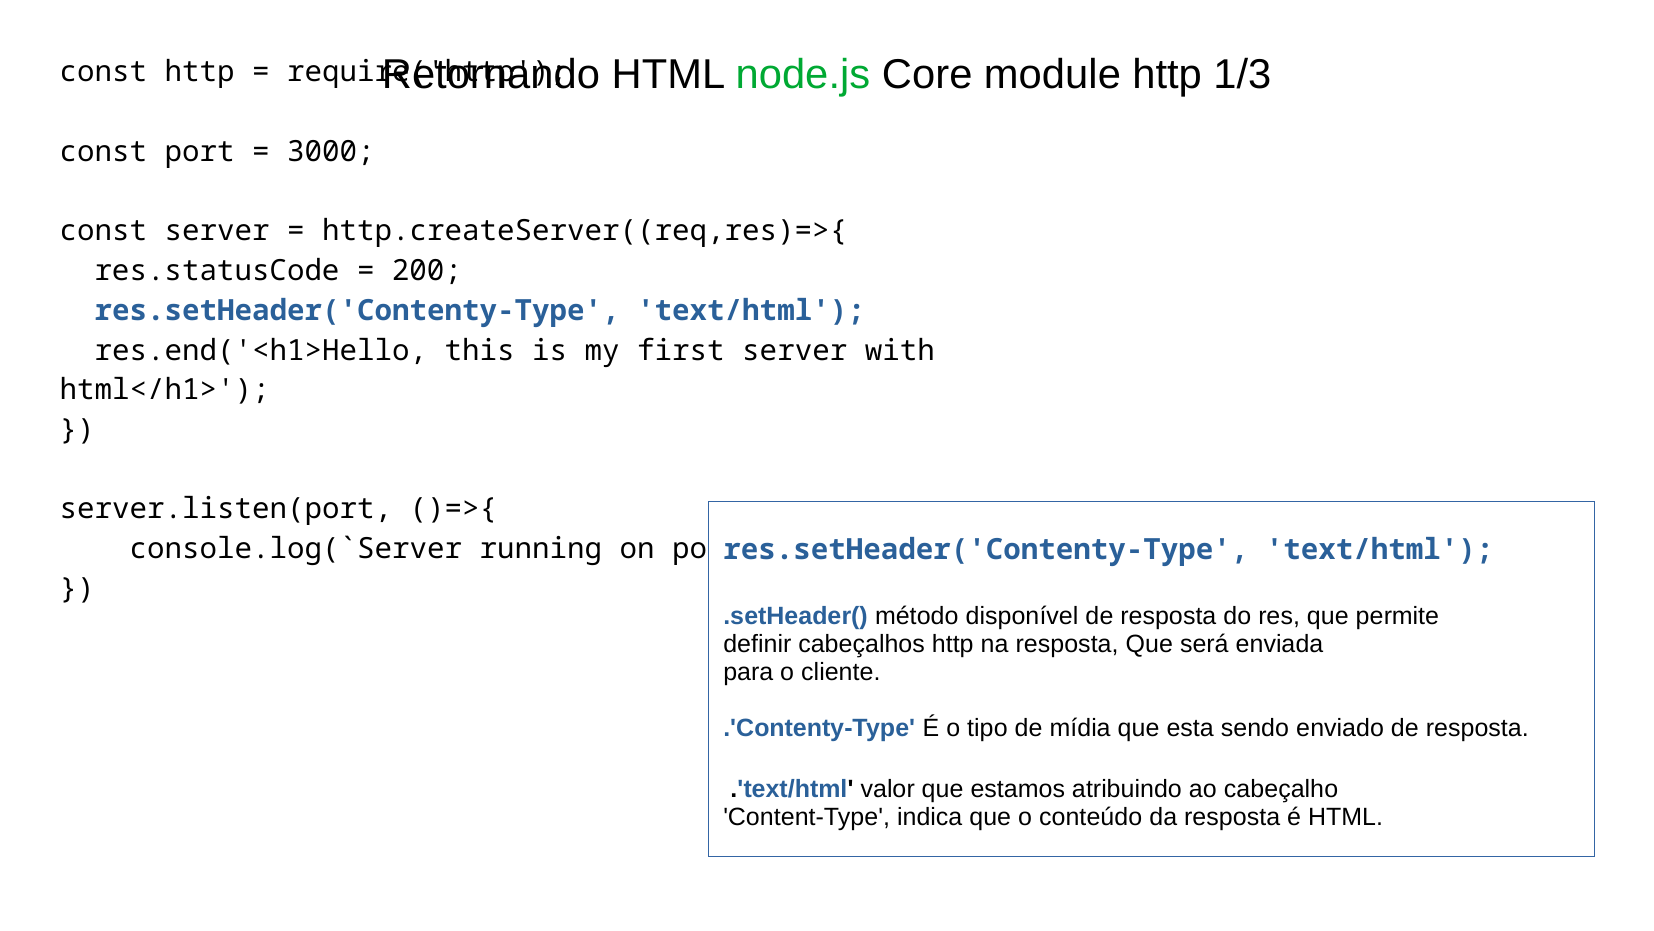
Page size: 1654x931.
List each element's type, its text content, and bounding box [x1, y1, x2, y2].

title Retornando HTML node.js Core module http 1/3 [82, 29, 1571, 119]
text_box res.setHeader('Contenty-Type', 'text/html'); .setHeader() método disponível de resposta do res, que permite definir cabeçalhos http na resposta, Que será enviada para o cliente. .'Contenty-Type' É o tipo de mídia que esta sendo enviado de resposta. .'text/html' valor que estamos atribuindo ao cabeçalho 'Content-Type', indica que o conteúdo da resposta é HTML. [708, 501, 1595, 857]
subtitle const http = require('http'); const port = 3000; const server = http.createServer((req,res)=>{ res.statusCode = 200; res.setHeader('Contenty-Type', 'text/html'); res.end('<h1>Hello, this is my first server with html</h1>'); }) server.listen(port, ()=>{ console.log(`Server running on port: ${port}`); }) [59, 59, 1099, 599]
